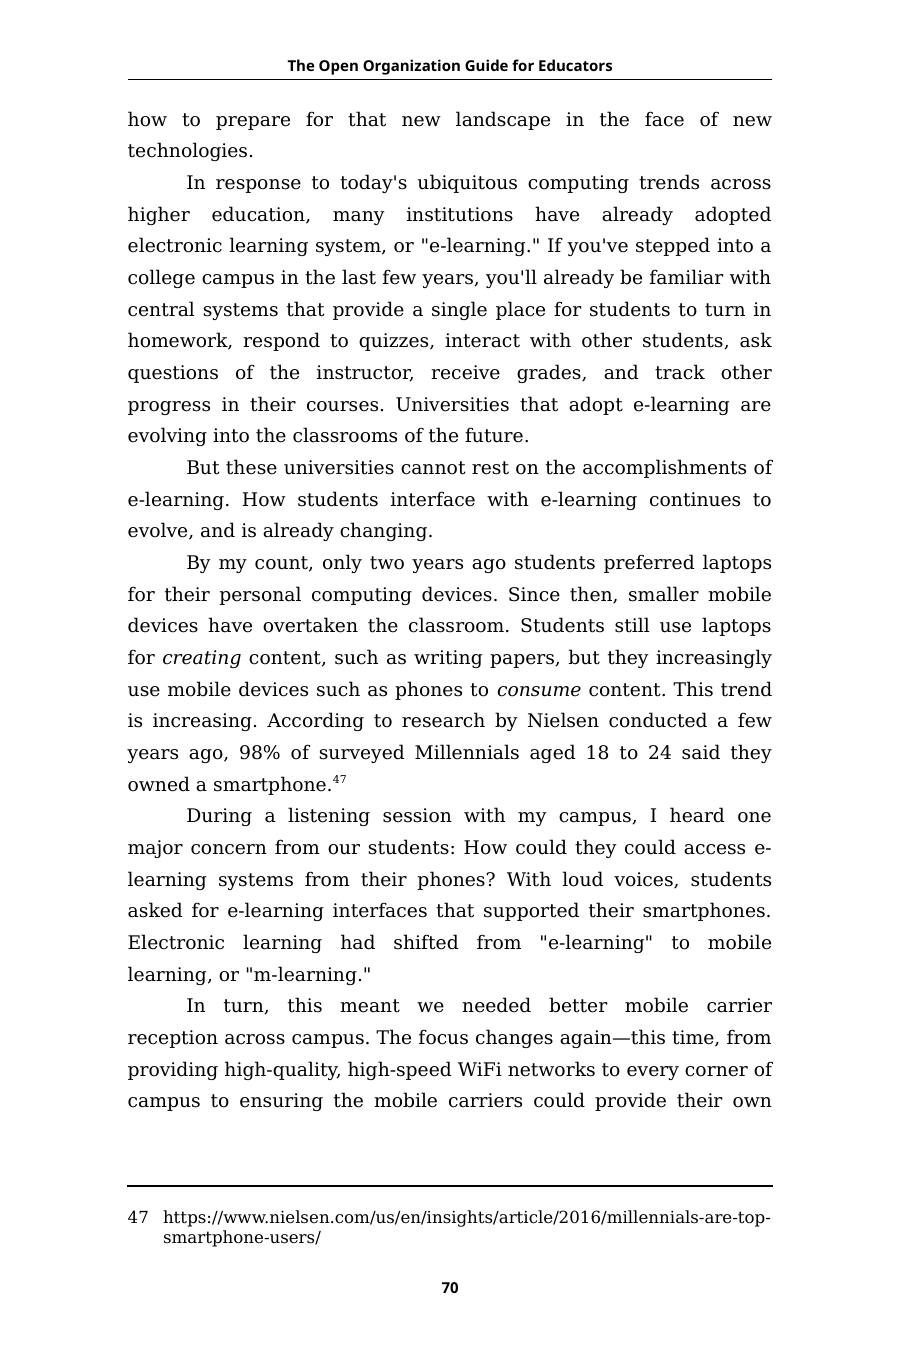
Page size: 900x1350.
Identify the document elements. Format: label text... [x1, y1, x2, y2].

text By my count, only two years ago students preferred laptops for their personal computing devices. Since then, smaller mobile devices have overtaken the classroom. Students still use laptops for creating content, such as writing papers, but they increasingly use mobile devices such as phones to consume content. This trend is increasing. According to research by Nielsen conducted a few years ago, 98% of surveyed Millennials aged 18 to 24 said they owned a smartphone. [127, 552, 772, 796]
text But these universities cannot rest on the accomplishments of e-learning. How students interface with e-learning continues to evolve, and is already changing. [127, 457, 772, 542]
text In response to today's ubiquitous computing trends across higher education, many institutions have already adopted electronic learning system, or "e-learning." If you've stepped into a college campus in the last few years, you'll already be familiar with central systems that provide a single place for students to turn in homework, respond to quizzes, interact with other students, ask questions of the instructor, receive grades, and track other progress in their courses. Universities that adopt e-learning are evolving into the classrooms of the future. [127, 172, 772, 447]
text https://www.nielsen.com/us/en/insights/article/2016/millennials-are-top-smartphone-users/ [127, 1208, 772, 1247]
text In turn, this meant we needed better mobile carrier reception across campus. The focus changes again—this time, from providing high-quality, high-speed WiFi networks to every corner of campus to ensuring the mobile carriers could provide their own [127, 995, 772, 1112]
text how to prepare for that new landscape in the face of new technologies. [127, 109, 772, 162]
text During a listening session with my campus, I heard one major concern from our students: How could they could access e-learning systems from their phones? With loud voices, students asked for e-learning interfaces that supported their smartphones. Electronic learning had shifted from "e-learning" to mobile learning, or "m-learning." [127, 805, 772, 986]
